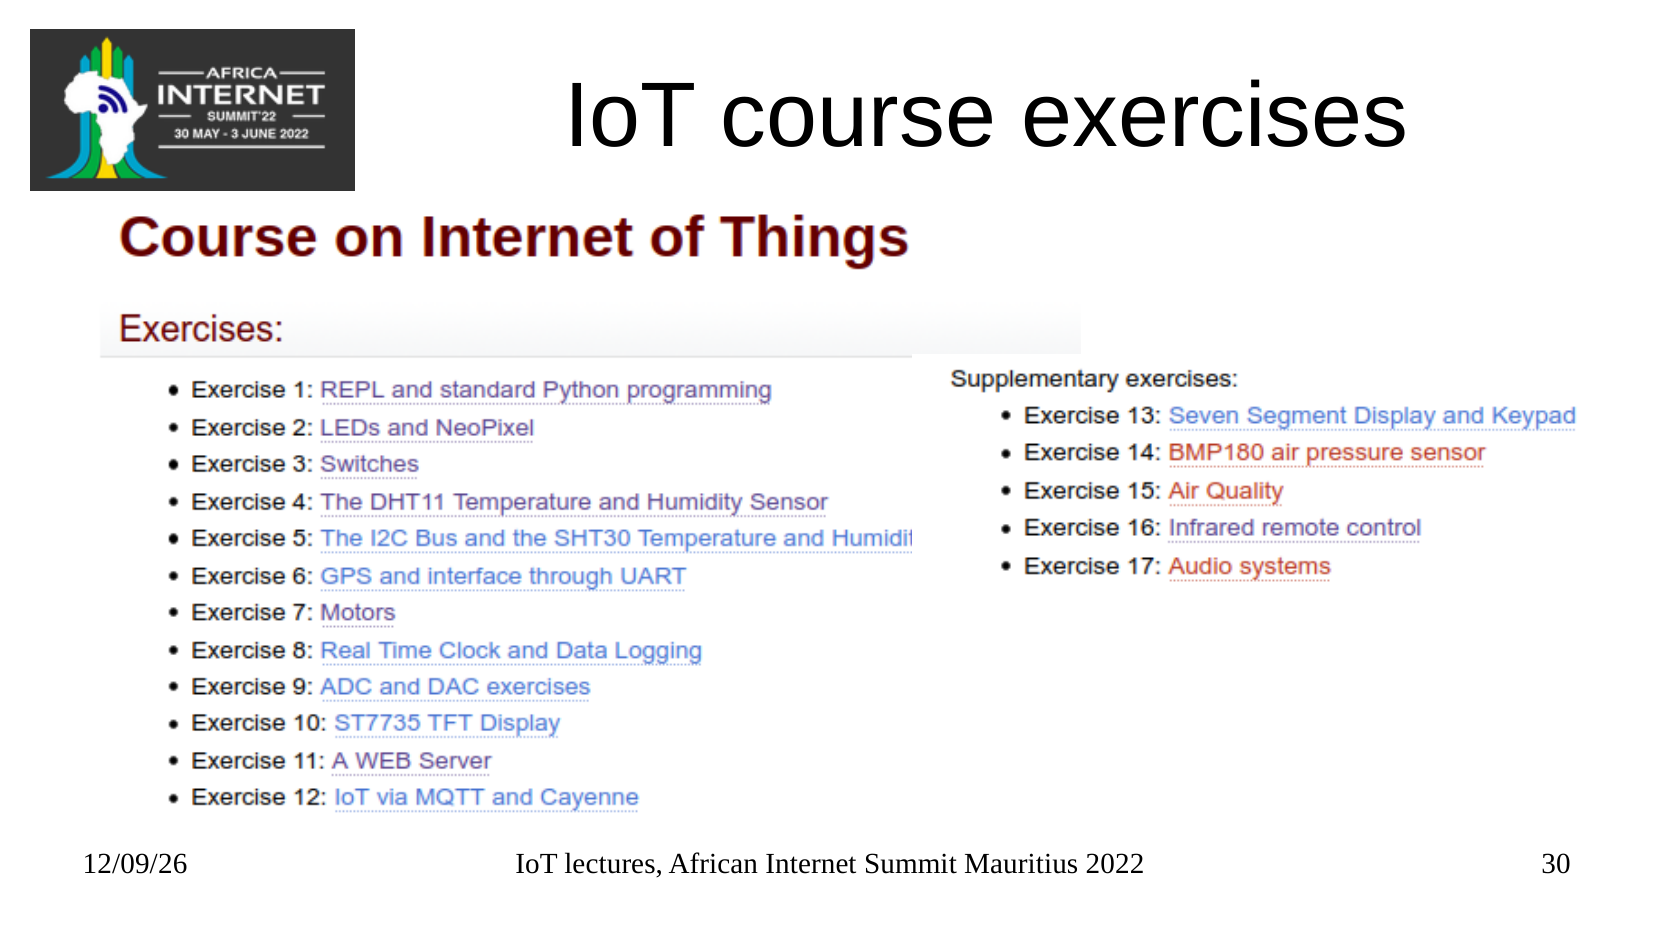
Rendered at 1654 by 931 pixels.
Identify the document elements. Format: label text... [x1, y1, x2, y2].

picture [30, 29, 355, 191]
title IoT course exercises [403, 37, 1571, 193]
picture [59, 206, 1643, 827]
